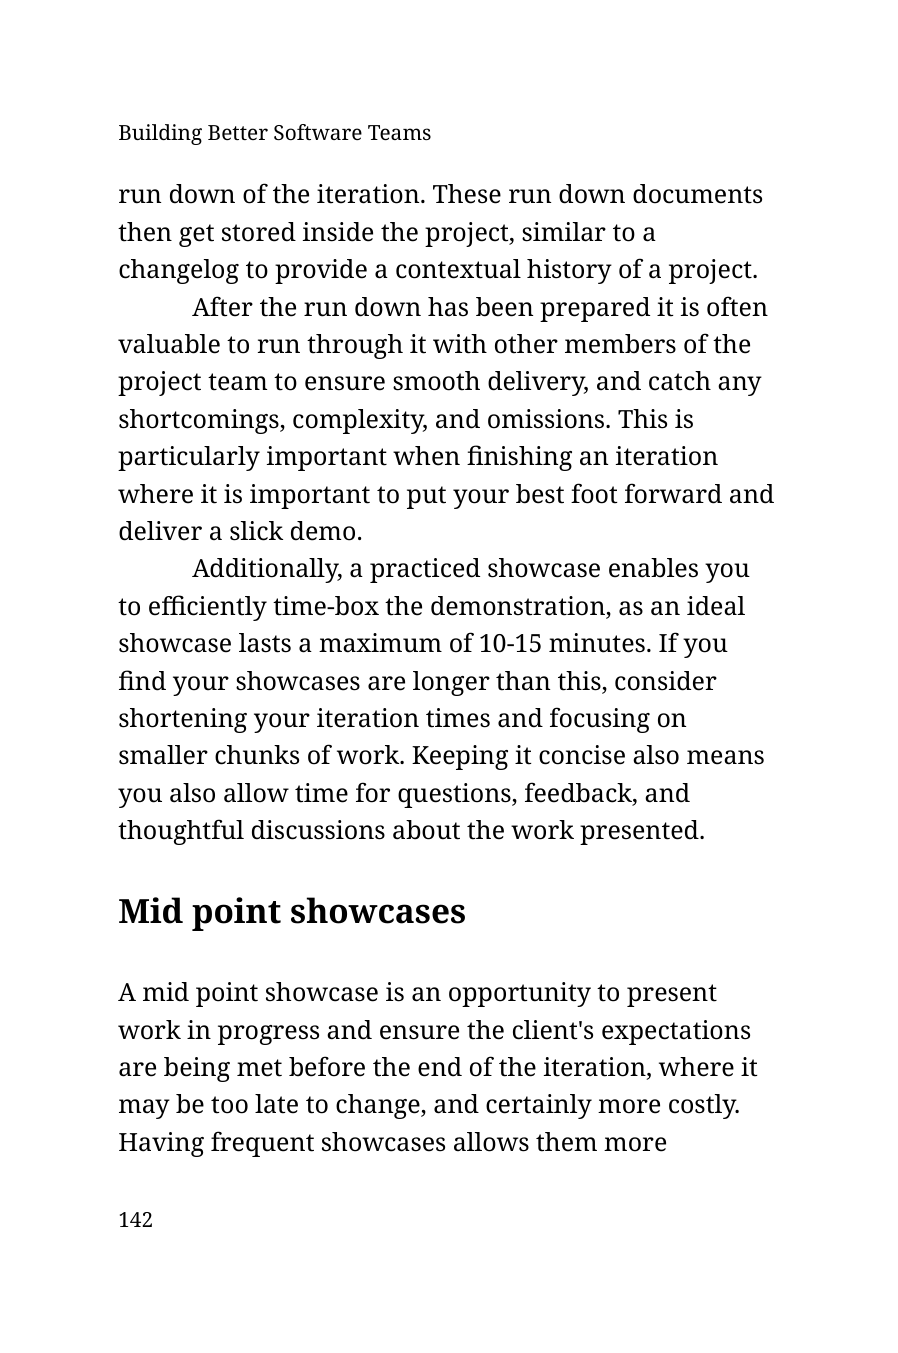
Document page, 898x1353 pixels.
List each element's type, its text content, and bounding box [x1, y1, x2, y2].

text A mid point showcase is an opportunity to present work in progress and ensure the client's expectations are being met before the end of the iteration, where it may be too late to change, and certainly more costly. Having frequent showcases allows them more [118, 975, 779, 1158]
text run down of the iteration. These run down documents then get stored inside the project, similar to a changelog to provide a contextual history of a project. [118, 177, 779, 286]
subtitle Mid point showcases [118, 888, 779, 933]
text Additionally, a practiced showcase enables you to efficiently time-box the demonstration, as an ideal showcase lasts a maximum of 10-15 minutes. If you find your showcases are longer than this, consider shortening your iteration times and focusing on smaller chunks of work. Keeping it concise also means you also allow time for questions, feedback, and thoughtful discussions about the work presented. [118, 551, 779, 847]
text After the run down has been prepared it is often valuable to run through it with other members of the project team to ensure smooth delivery, and catch any shortcomings, complexity, and omissions. This is particularly important when finishing an iteration where it is important to put your best foot forward and deliver a slick demo. [118, 289, 779, 548]
